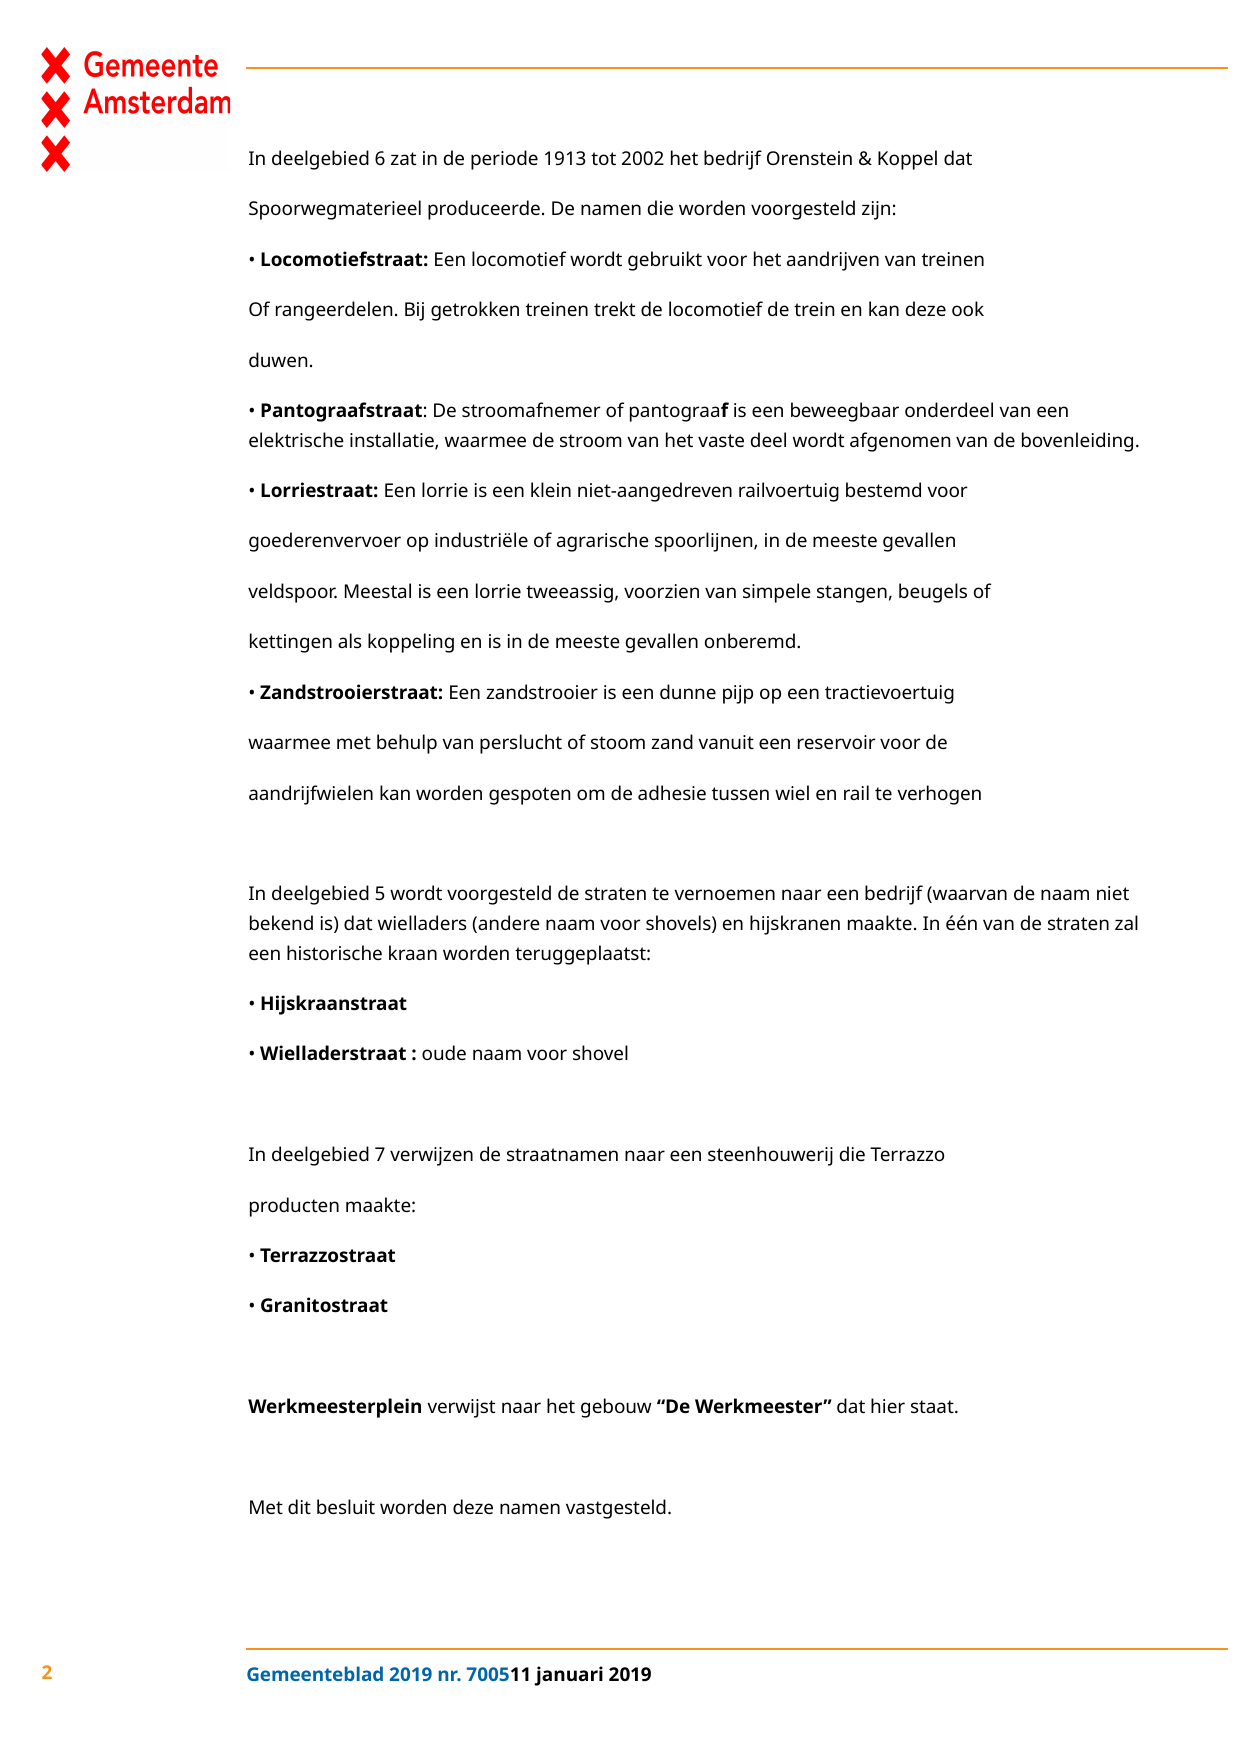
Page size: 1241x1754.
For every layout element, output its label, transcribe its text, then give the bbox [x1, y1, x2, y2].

text kettingen als koppeling en is in de meeste gevallen onberemd. [248, 628, 1152, 654]
picture [41, 47, 231, 172]
text Of rangeerdelen. Bij getrokken treinen trekt de locomotief de trein en kan deze ook [248, 296, 1152, 322]
text producten maakte: [248, 1192, 1152, 1218]
text In deelgebied 7 verwijzen de straatnamen naar een steenhouwerij die Terrazzo [248, 1141, 1152, 1167]
text In deelgebied 5 wordt voorgesteld de straten te vernoemen naar een bedrijf (waarvan de naam niet bekend is) dat wielladers (andere naam voor shovels) en hijskranen maakte. In één van de straten zal een historische kraan worden teruggeplaatst: [248, 881, 1152, 966]
text • Zandstrooierstraat: Een zandstrooier is een dunne pijp op een tractievoertuig [248, 679, 1152, 705]
text • Locomotiefstraat: Een locomotief wordt gebruikt voor het aandrijven van treinen [248, 246, 1152, 272]
text • Hijskraanstraat [248, 990, 1152, 1016]
text Spoorwegmaterieel produceerde. De namen die worden voorgesteld zijn: [248, 196, 1152, 221]
text In deelgebied 6 zat in de periode 1913 tot 2002 het bedrijf Orenstein & Koppel dat [248, 145, 1152, 171]
text Werkmeesterplein verwijst naar het gebouw “De Werkmeester” dat hier staat. [248, 1393, 1152, 1419]
text waarmee met behulp van perslucht of stoom zand vanuit een reservoir voor de [248, 729, 1152, 755]
text • Granitostraat [248, 1293, 1152, 1318]
text goederenvervoer op industriële of agrarische spoorlijnen, in de meeste gevallen [248, 528, 1152, 553]
text veldspoor. Meestal is een lorrie tweeassig, voorzien van simpele stangen, beugels of [248, 578, 1152, 604]
text • Pantograafstraat: De stroomafnemer of pantograaf is een beweegbaar onderdeel van een elektrische installatie, waarmee de stroom van het vaste deel wordt afgenomen van de bovenleiding. [248, 397, 1152, 453]
text • Lorriestraat: Een lorrie is een klein niet-aangedreven railvoertuig bestemd voor [248, 477, 1152, 503]
text • Terrazzostraat [248, 1242, 1152, 1268]
text duwen. [248, 347, 1152, 373]
text • Wielladerstraat : oude naam voor shovel [248, 1041, 1152, 1066]
text aandrijfwielen kan worden gespoten om de adhesie tussen wiel en rail te verhogen [248, 780, 1152, 806]
text Met dit besluit worden deze namen vastgesteld. [248, 1494, 1152, 1520]
